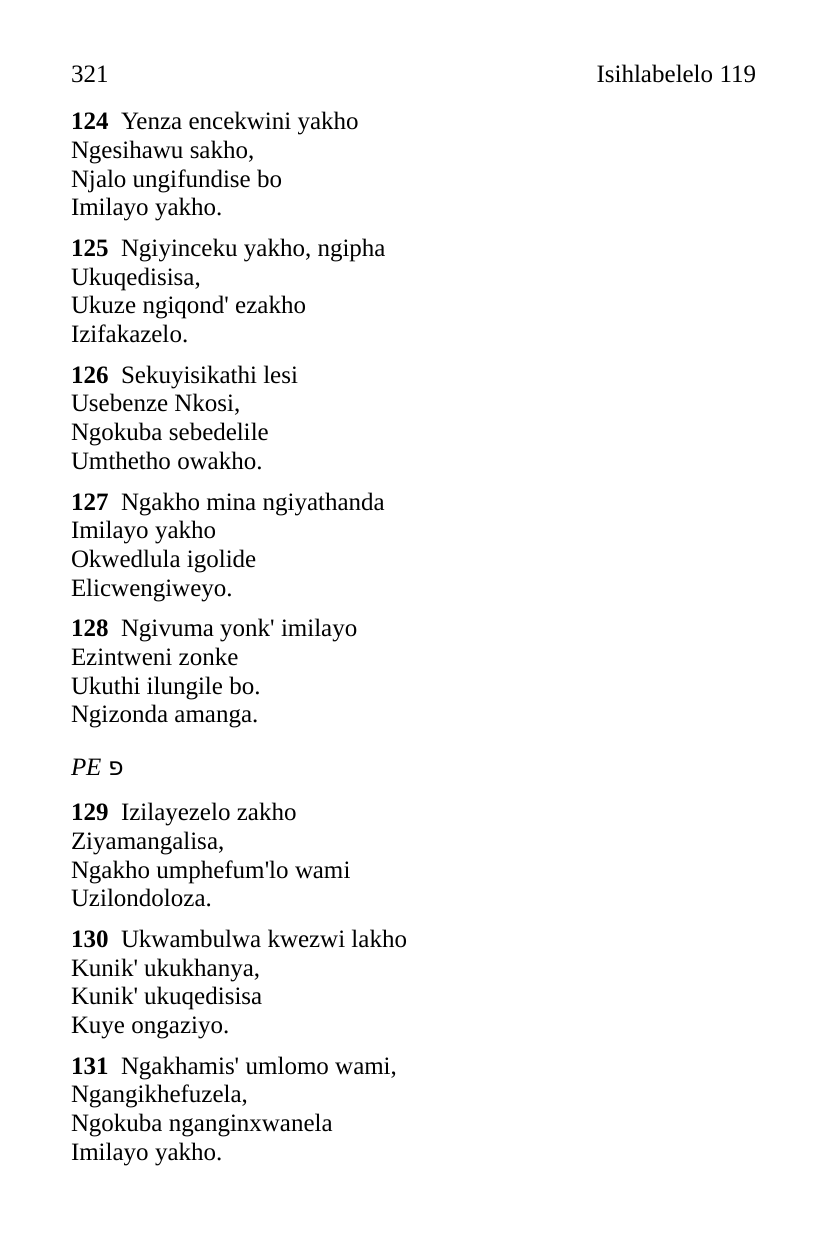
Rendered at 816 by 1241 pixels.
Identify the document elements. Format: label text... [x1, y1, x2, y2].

text Usebenze Nkosi, [71, 388, 756, 417]
text 127 Ngakho mina ngiyathanda [71, 487, 756, 515]
text Okwedlula igolide [71, 544, 756, 573]
text Ngangikhefuzela, [71, 1079, 756, 1108]
text Njalo ungifundise bo [71, 164, 756, 192]
text Ukuthi ilungile bo. [71, 671, 756, 699]
text Ngokuba nganginxwanela [71, 1108, 756, 1137]
text Ngizonda amanga. [71, 699, 756, 728]
text Imilayo yakho. [71, 192, 756, 221]
text 126 Sekuyisikathi lesi [71, 360, 756, 388]
text Imilayo yakho [71, 515, 756, 544]
text 131 Ngakhamis' umlomo wami, [71, 1051, 756, 1079]
text Umthetho owakho. [71, 446, 756, 475]
text Uzilondoloza. [71, 883, 756, 912]
text Ngokuba sebedelile [71, 417, 756, 446]
text Ezintweni zonke [71, 642, 756, 671]
text Izifakazelo. [71, 319, 756, 348]
text Kunik' ukukhanya, [71, 953, 756, 981]
text Ngakho umphefum'lo wami [71, 855, 756, 883]
text 125 Ngiyinceku yakho, ngipha [71, 233, 756, 262]
text PE פ [71, 752, 756, 785]
text Imilayo yakho. [71, 1137, 756, 1166]
text Ukuze ngiqond' ezakho [71, 291, 756, 319]
text Kunik' ukuqedisisa [71, 981, 756, 1010]
text Ukuqedisisa, [71, 262, 756, 291]
text 129 Izilayezelo zakho [71, 797, 756, 826]
text 130 Ukwambulwa kwezwi lakho [71, 924, 756, 953]
text Kuye ongaziyo. [71, 1010, 756, 1039]
text Ziyamangalisa, [71, 826, 756, 855]
text 128 Ngivuma yonk' imilayo [71, 613, 756, 642]
text Ngesihawu sakho, [71, 135, 756, 164]
text Elicwengiweyo. [71, 573, 756, 602]
text 124 Yenza encekwini yakho [71, 106, 756, 135]
